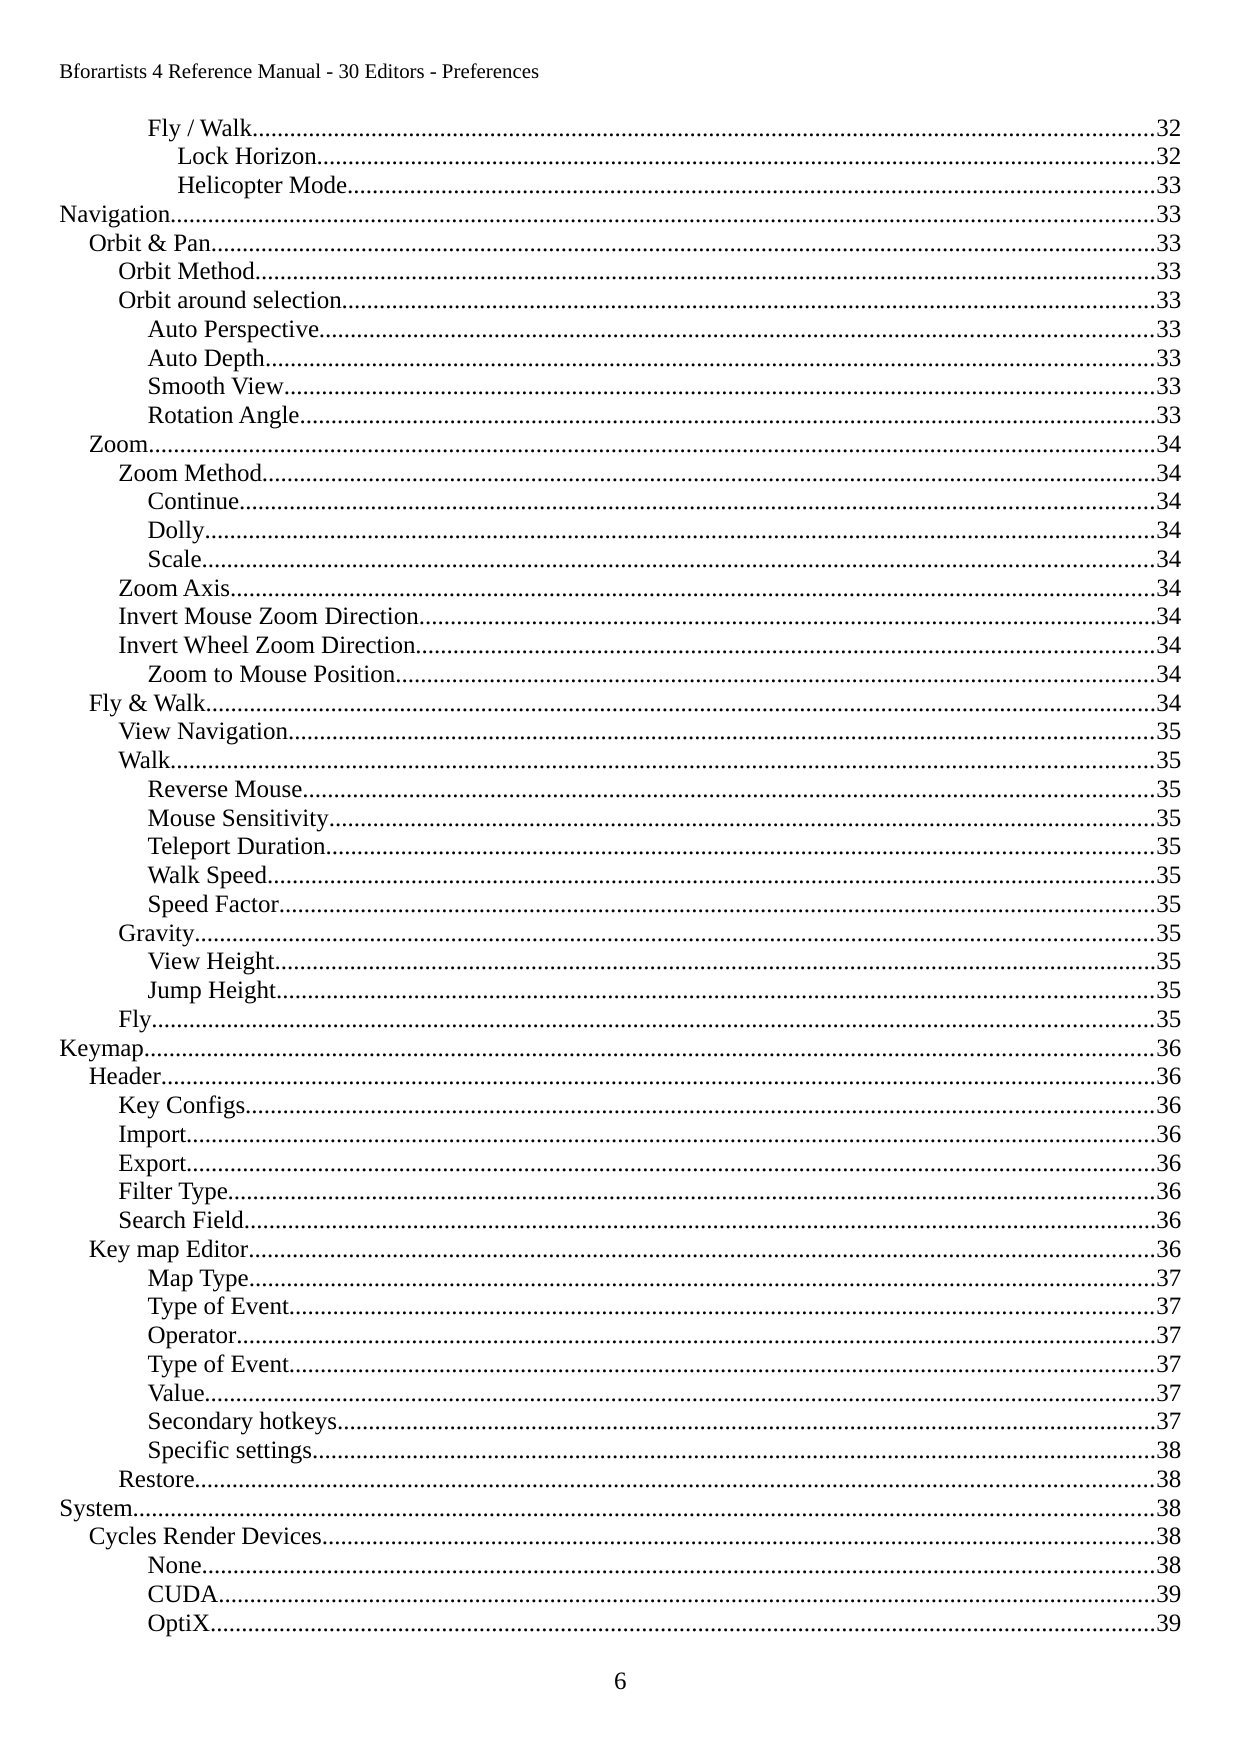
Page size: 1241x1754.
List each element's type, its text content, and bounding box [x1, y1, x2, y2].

text Value 37 [147, 1378, 1181, 1406]
text Continue 34 [147, 486, 1181, 515]
text Zoom Axis 34 [118, 573, 1181, 601]
text Invert Mouse Zoom Direction 34 [118, 601, 1181, 630]
text Jump Height 35 [147, 975, 1181, 1004]
text Reverse Mouse 35 [147, 774, 1181, 803]
text Speed Factor 35 [147, 889, 1181, 918]
text Header 36 [88, 1061, 1181, 1090]
text Key Configs 36 [118, 1090, 1181, 1119]
text System 38 [59, 1493, 1181, 1521]
text Walk 35 [118, 745, 1181, 774]
text Keymap 36 [59, 1033, 1181, 1061]
text Walk Speed 35 [147, 860, 1181, 889]
text Mouse Sensitivity 35 [147, 803, 1181, 831]
text Auto Depth 33 [147, 343, 1181, 371]
text Zoom Method 34 [118, 458, 1181, 486]
text Fly / Walk 32 [147, 113, 1181, 141]
text Dolly 34 [147, 515, 1181, 544]
text Type of Event 37 [147, 1291, 1181, 1320]
text CUDA 39 [147, 1579, 1181, 1608]
text Auto Perspective 33 [147, 314, 1181, 343]
text Helicopter Mode 33 [177, 170, 1181, 199]
text Invert Wheel Zoom Direction 34 [118, 630, 1181, 659]
text View Navigation 35 [118, 716, 1181, 745]
text Fly 35 [118, 1004, 1181, 1033]
text OptiX 39 [147, 1608, 1181, 1636]
text Scale 34 [147, 544, 1181, 573]
text Search Field 36 [118, 1205, 1181, 1234]
text Zoom to Mouse Position 34 [147, 659, 1181, 688]
text Navigation 33 [59, 199, 1181, 228]
text Type of Event 37 [147, 1349, 1181, 1378]
text Orbit Method 33 [118, 256, 1181, 285]
text Map Type 37 [147, 1263, 1181, 1291]
text Orbit around selection 33 [118, 285, 1181, 314]
text Lock Horizon 32 [177, 141, 1181, 170]
text None 38 [147, 1550, 1181, 1579]
text Export 36 [118, 1148, 1181, 1176]
text Key map Editor 36 [88, 1234, 1181, 1263]
text Gravity 35 [118, 918, 1181, 946]
text Smooth View 33 [147, 371, 1181, 400]
text Teleport Duration 35 [147, 831, 1181, 860]
text Secondary hotkeys 37 [147, 1406, 1181, 1435]
text Operator 37 [147, 1320, 1181, 1349]
text Filter Type 36 [118, 1176, 1181, 1205]
text Fly & Walk 34 [88, 688, 1181, 716]
text View Height 35 [147, 946, 1181, 975]
text Rotation Angle 33 [147, 400, 1181, 429]
text Specific settings 38 [147, 1435, 1181, 1464]
text Restore 38 [118, 1464, 1181, 1493]
text Zoom 34 [88, 429, 1181, 458]
text Cycles Render Devices 38 [88, 1521, 1181, 1550]
text Orbit & Pan 33 [88, 228, 1181, 256]
text Import 36 [118, 1119, 1181, 1148]
